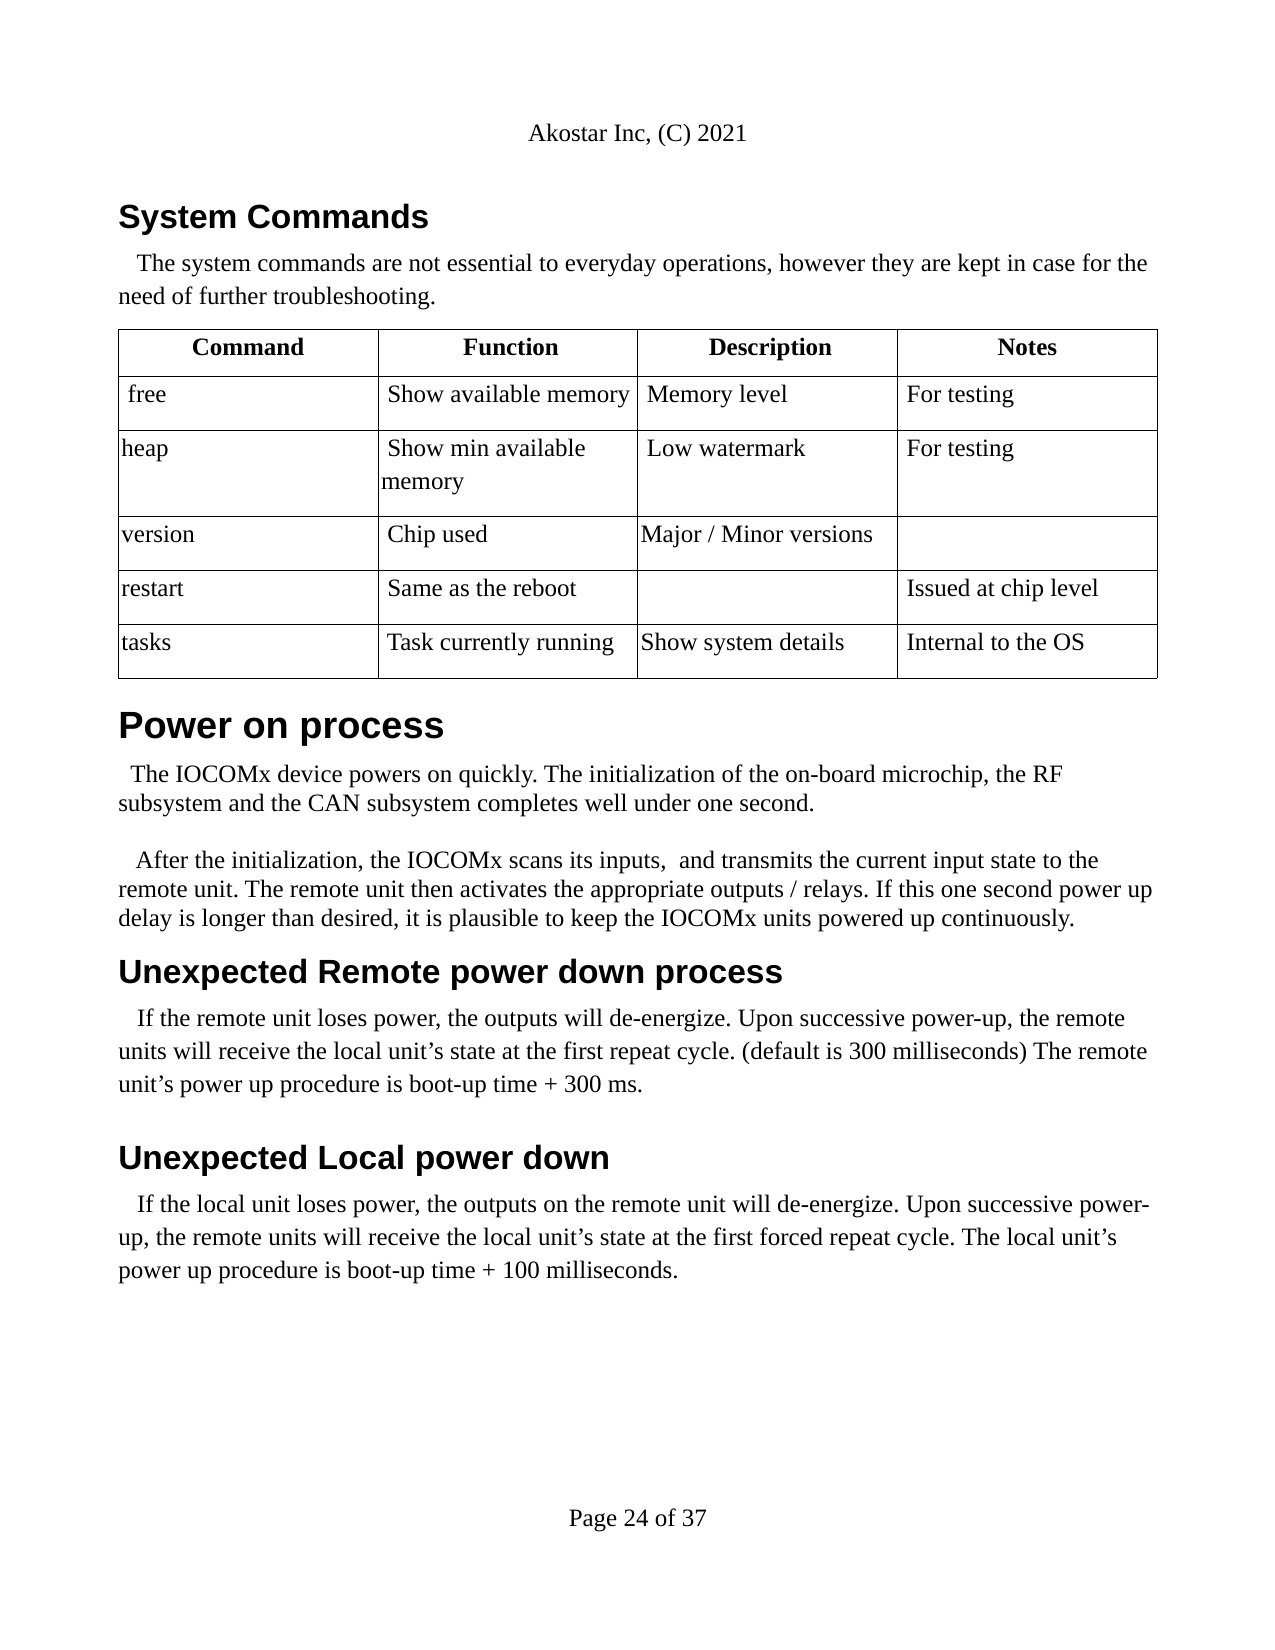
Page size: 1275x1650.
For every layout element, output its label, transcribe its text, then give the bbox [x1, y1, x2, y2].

table_header Notes [898, 330, 1157, 376]
table_cell tasks [119, 625, 378, 678]
table_cell free [119, 377, 378, 429]
table_cell For testing [898, 431, 1157, 516]
text The system commands are not essential to everyday operations, however they are kept in case for the need of further troubleshooting. [118, 248, 1157, 310]
subtitle Unexpected Remote power down process [118, 952, 1157, 991]
table_cell Internal to the OS [898, 625, 1157, 678]
text After the initialization, the IOCOMx scans its inputs, and transmits the current input state to the remote unit. The remote unit then activates the appropriate outputs / relays. If this one second power up delay is longer than desired, it is plausible to keep the IOCOMx units powered up continuously. [118, 845, 1157, 931]
table_cell heap [119, 431, 378, 516]
table_cell Show available memory [379, 377, 637, 429]
table_cell Show system details [638, 625, 897, 678]
text If the remote unit loses power, the outputs will de-energize. Upon successive power-up, the remote units will receive the local unit’s state at the first repeat cycle. (default is 300 milliseconds) The remote unit’s power up procedure is boot-up time + 300 ms. [118, 1003, 1157, 1098]
table_cell Major / Minor versions [638, 517, 897, 570]
table_cell Show min available memory [379, 431, 637, 516]
table_header Function [379, 330, 637, 376]
table_cell Task currently running [379, 625, 637, 678]
text The IOCOMx device powers on quickly. The initialization of the on-board microchip, the RF subsystem and the CAN subsystem completes well under one second. [118, 759, 1157, 816]
table_cell [898, 517, 1157, 570]
table_cell restart [119, 571, 378, 624]
subtitle Power on process [118, 703, 1157, 746]
table_cell Low watermark [638, 431, 897, 516]
text If the local unit loses power, the outputs on the remote unit will de-energize. Upon successive power-up, the remote units will receive the local unit’s state at the first forced repeat cycle. The local unit’s power up procedure is boot-up time + 100 milliseconds. [118, 1189, 1157, 1284]
table_cell version [119, 517, 378, 570]
subtitle System Commands [118, 197, 1157, 236]
table_cell Chip used [379, 517, 637, 570]
table_cell Same as the reboot [379, 571, 637, 624]
table_cell Memory level [638, 377, 897, 429]
table_cell For testing [898, 377, 1157, 429]
subtitle Unexpected Local power down [118, 1138, 1157, 1176]
table_header Description [638, 330, 897, 376]
table_cell [638, 571, 897, 624]
table_cell Issued at chip level [898, 571, 1157, 624]
table_header Command [119, 330, 378, 376]
